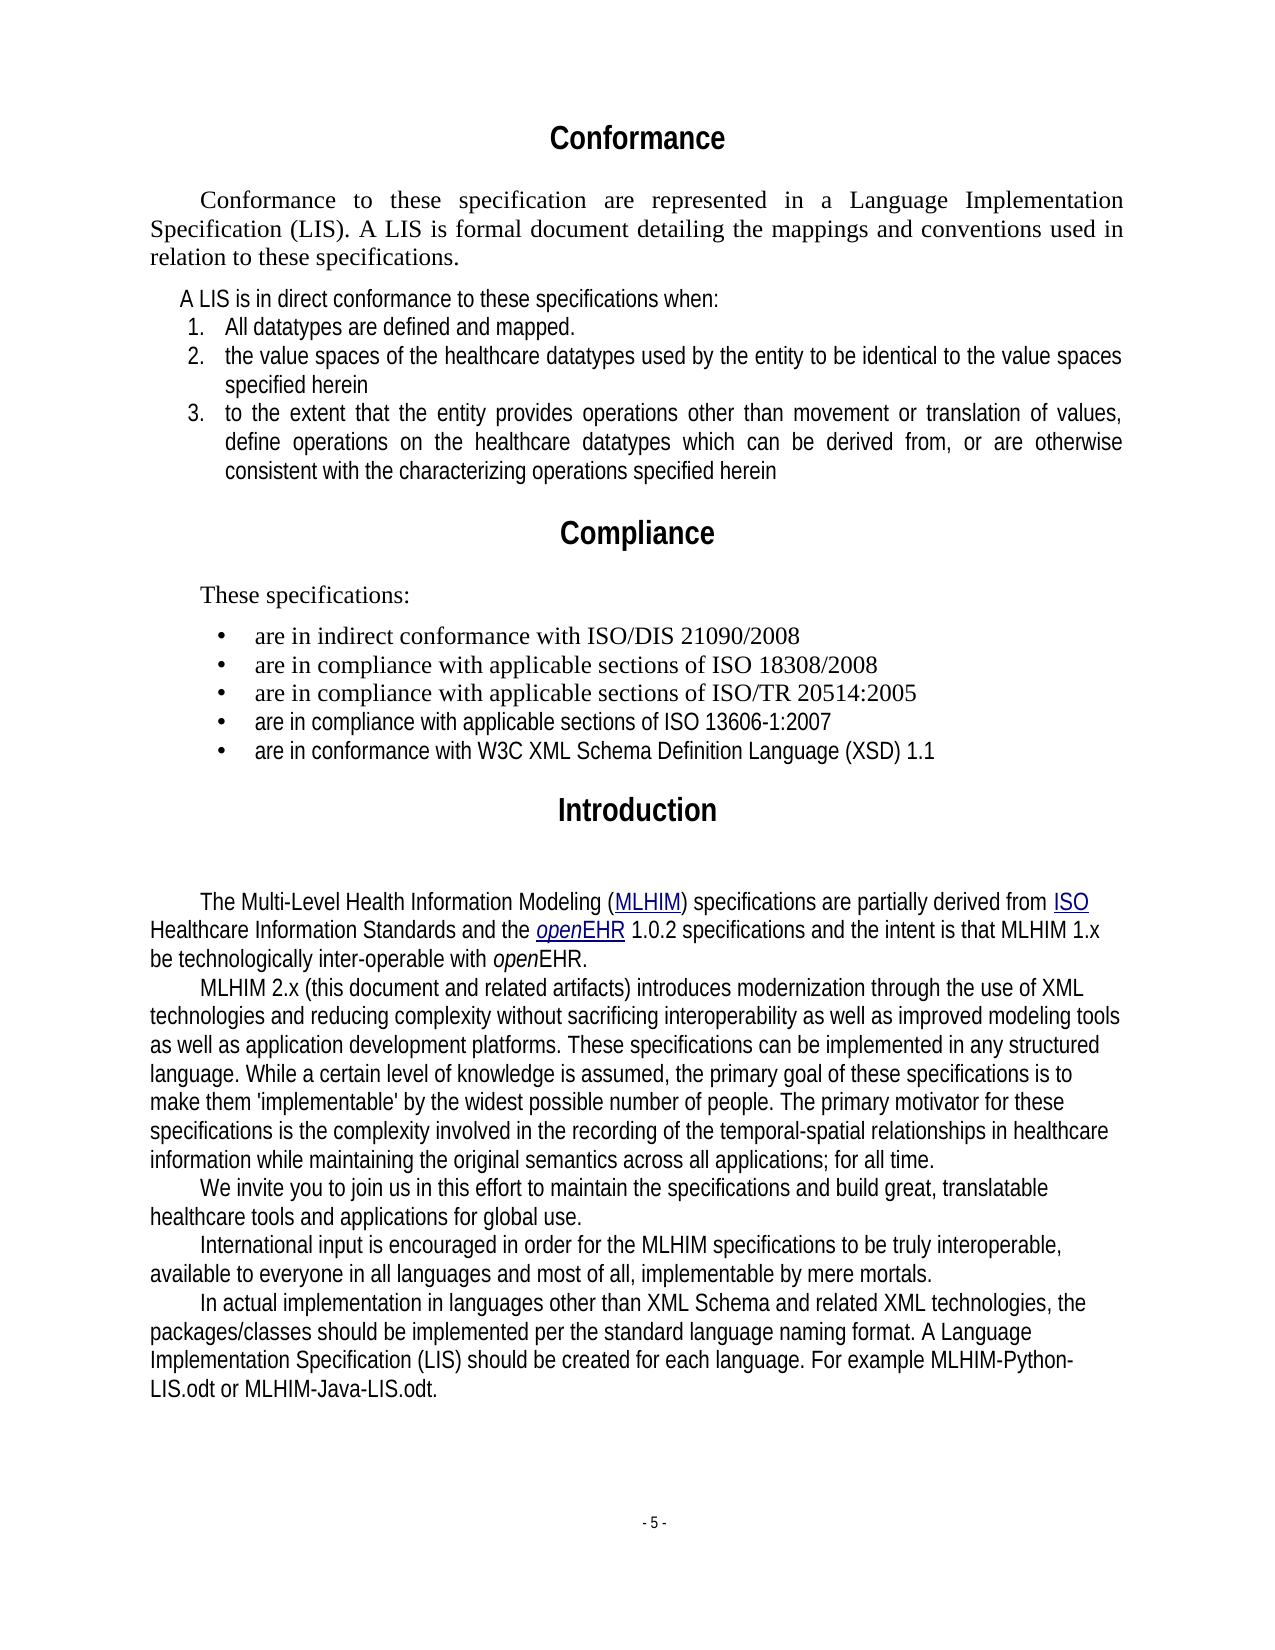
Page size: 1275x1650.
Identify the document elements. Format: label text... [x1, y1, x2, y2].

list All datatypes are defined and mapped. [187, 312, 1125, 341]
list are in compliance with applicable sections of ISO/TR 20514:2005 [217, 678, 1125, 707]
text In actual implementation in languages other than XML Schema and related XML technologies, the packages/classes should be implemented per the standard language naming format. A Language Implementation Specification (LIS) should be created for each language. For example MLHIM-Python-LIS.odt or MLHIM-Java-LIS.odt. [150, 1288, 1125, 1402]
list the value spaces of the healthcare datatypes used by the entity to be identical to the value spaces specified herein [187, 341, 1125, 398]
text MLHIM 2.x (this document and related artifacts) introduces modernization through the use of XML technologies and reducing complexity without sacrificing interoperability as well as improved modeling tools as well as application development platforms. These specifications can be implemented in any structured language. While a certain level of knowledge is assumed, the primary goal of these specifications is to make them 'implementable' by the widest possible number of people. The primary motivator for these specifications is the complexity involved in the recording of the temporal-spatial relationships in healthcare information while maintaining the original semantics across all applications; for all time. [150, 973, 1125, 1173]
text These specifications: [150, 580, 1125, 608]
list are in conformance with W3C XML Schema Definition Language (XSD) 1.1 [217, 736, 1125, 765]
text International input is encouraged in order for the MLHIM specifications to be truly interoperable, available to everyone in all languages and most of all, implementable by mere mortals. [150, 1231, 1125, 1288]
text We invite you to join us in this effort to maintain the specifications and build great, translatable healthcare tools and applications for global use. [150, 1173, 1125, 1231]
subtitle Compliance [150, 513, 1125, 551]
subtitle Introduction [150, 790, 1125, 828]
list to the extent that the entity provides operations other than movement or translation of values, define operations on the healthcare datatypes which can be derived from, or are otherwise consistent with the characterizing operations specified herein [187, 398, 1125, 484]
list are in compliance with applicable sections of ISO 18308/2008 [217, 650, 1125, 678]
list are in indirect conformance with ISO/DIS 21090/2008 [217, 621, 1125, 650]
text The Multi-Level Health Information Modeling (MLHIM) specifications are partially derived from ISO Healthcare Information Standards and the openEHR 1.0.2 specifications and the intent is that MLHIM 1.x be technologically inter-operable with openEHR. [150, 887, 1125, 973]
list are in compliance with applicable sections of ISO 13606-1:2007 [217, 707, 1125, 736]
subtitle Conformance [150, 118, 1125, 156]
text Conformance to these specification are represented in a Language Implementation Specification (LIS). A LIS is formal document detailing the mappings and conventions used in relation to these specifications. [150, 185, 1125, 271]
text A LIS is in direct conformance to these specifications when: [150, 284, 1125, 312]
